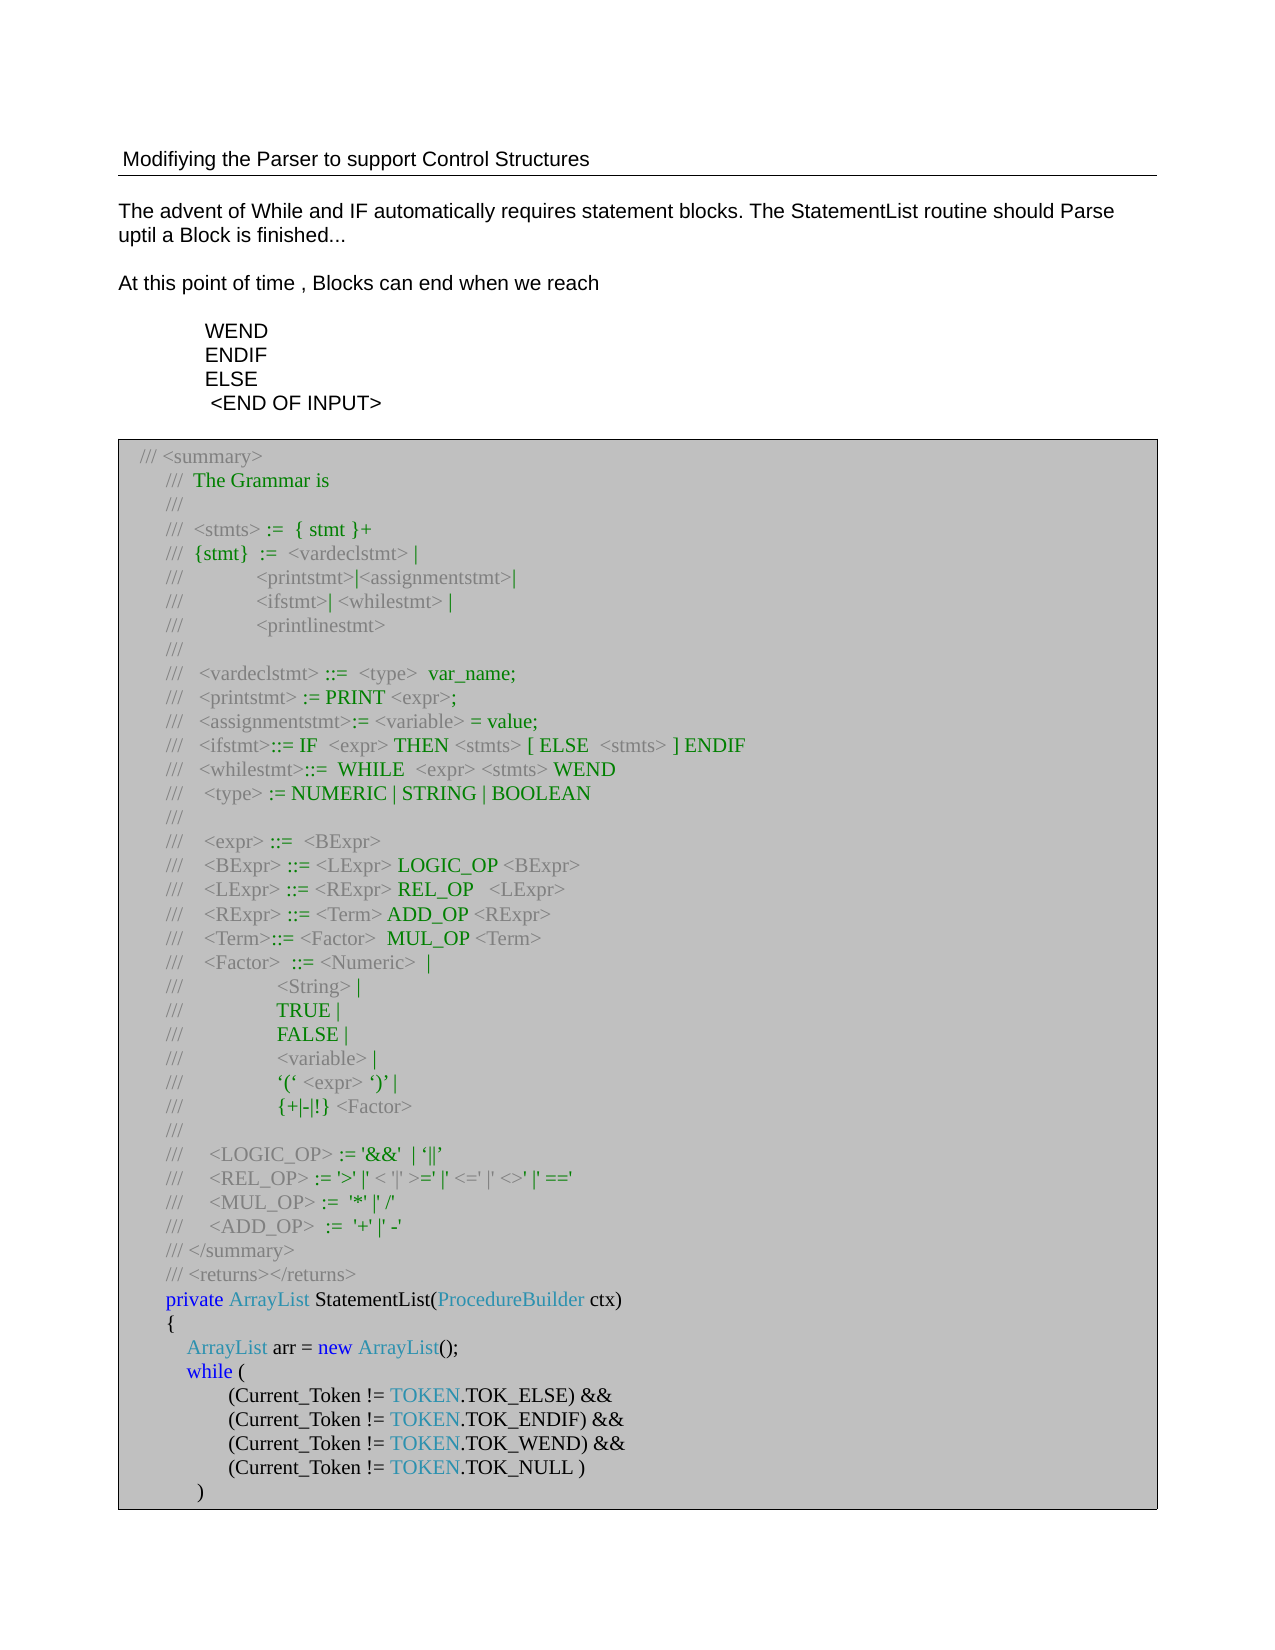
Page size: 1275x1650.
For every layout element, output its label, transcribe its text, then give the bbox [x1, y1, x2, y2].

text <END OF INPUT> [118, 391, 1157, 414]
text ENDIF [118, 343, 1157, 367]
text At this point of time , Blocks can end when we reach [118, 271, 1157, 295]
text ELSE [118, 367, 1157, 391]
table_header /// <summary> /// The Grammar is /// /// <stmts> := { stmt }+ /// {stmt} := <vardeclstmt> | /// <printstmt>|<assignmentstmt>| /// <ifstmt>| <whilestmt> | /// <printlinestmt> /// /// <vardeclstmt> ::= <type> var_name; /// <printstmt> := PRINT <expr>; /// <assignmentstmt>:= <variable> = value; /// <ifstmt>::= IF <expr> THEN <stmts> [ ELSE <stmts> ] ENDIF /// <whilestmt>::= WHILE <expr> <stmts> WEND /// <type> := NUMERIC | STRING | BOOLEAN /// /// <expr> ::= <BExpr> /// <BExpr> ::= <LExpr> LOGIC_OP <BExpr> /// <LExpr> ::= <RExpr> REL_OP <LExpr> /// <RExpr> ::= <Term> ADD_OP <RExpr> /// <Term>::= <Factor> MUL_OP <Term> /// <Factor> ::= <Numeric> | /// <String> | /// TRUE | /// FALSE | /// <variable> | /// ‘(‘ <expr> ‘)’ | /// {+|-|!} <Factor> /// /// <LOGIC_OP> := '&&' | ‘||’ /// <REL_OP> := '>' |' < '|' >=' |' <=' |' <>' |' ==' /// <MUL_OP> := '*' |' /' /// <ADD_OP> := '+' |' -' /// </summary> /// <returns></returns> private ArrayList StatementList(ProcedureBuilder ctx) { ArrayList arr = new ArrayList(); while ( (Current_Token != TOKEN.TOK_ELSE) && (Current_Token != TOKEN.TOK_ENDIF) && (Current_Token != TOKEN.TOK_WEND) && (Current_Token != TOKEN.TOK_NULL ) ) [119, 440, 1157, 1509]
text WEND [118, 319, 1157, 343]
text The advent of While and IF automatically requires statement blocks. The StatementList routine should Parse uptil a Block is finished... [118, 199, 1157, 247]
text Modifiying the Parser to support Control Structures [118, 142, 1157, 175]
